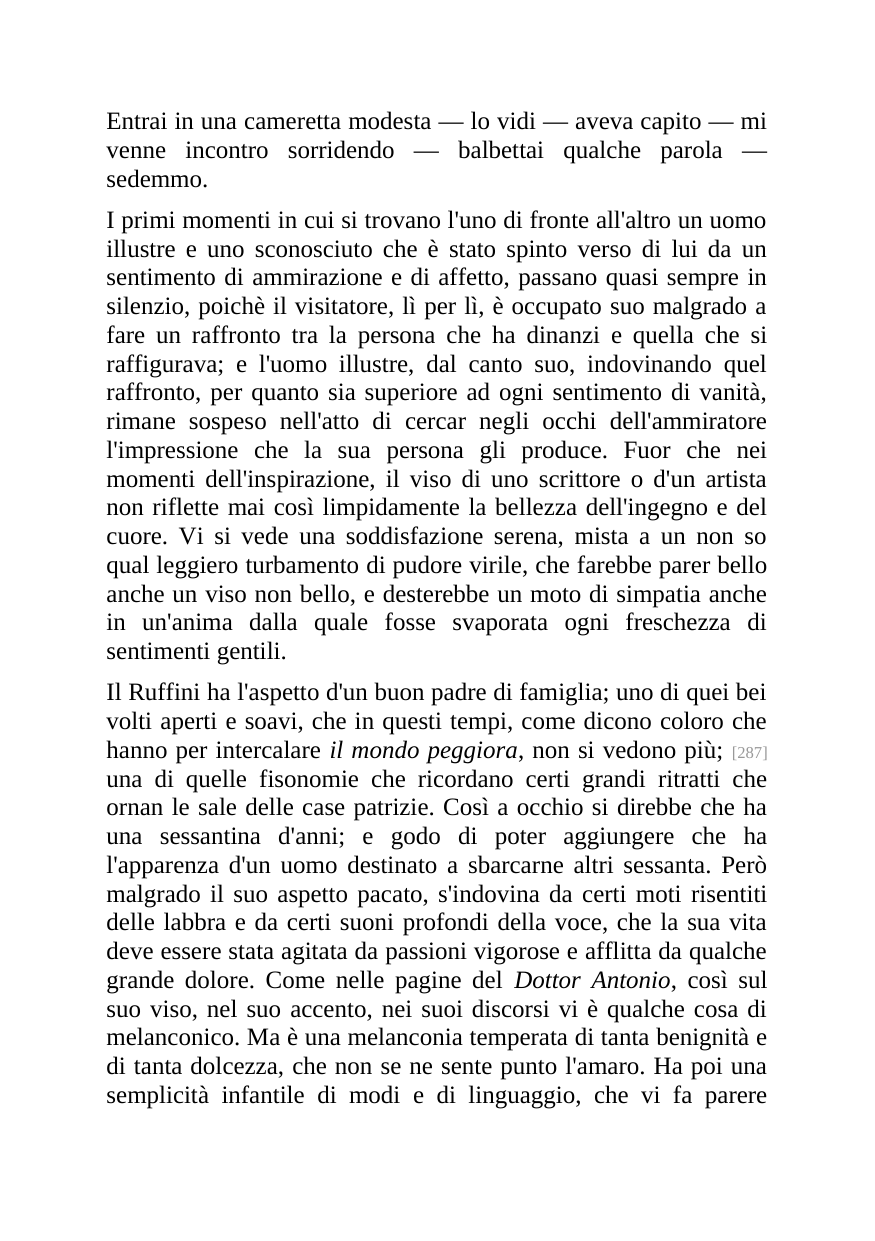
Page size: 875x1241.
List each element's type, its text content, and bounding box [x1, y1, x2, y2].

text Il Ruffini ha l'aspetto d'un buon padre di famiglia; uno di quei bei volti aperti e soavi, che in questi tempi, come dicono coloro che hanno per intercalare il mondo peggiora, non si vedono più; [287] una di quelle fisonomie che ricordano certi grandi ritratti che ornan le sale delle case patrizie. Così a occhio si direbbe che ha una sessantina d'anni; e godo di poter aggiungere che ha l'apparenza d'un uomo destinato a sbarcarne altri sessanta. Però malgrado il suo aspetto pacato, s'indovina da certi moti risentiti delle labbra e da certi suoni profondi della voce, che la sua vita deve essere stata agitata da passioni vigorose e afflitta da qualche grande dolore. Come nelle pagine del Dottor Antonio, così sul suo viso, nel suo accento, nei suoi discorsi vi è qualche cosa di melanconico. Ma è una melanconia temperata di tanta benignità e di tanta dolcezza, che non se ne sente punto l'amaro. Ha poi una semplicità infantile di modi e di linguaggio, che vi fa parere [106, 677, 768, 1109]
text I primi momenti in cui si trovano l'uno di fronte all'altro un uomo illustre e uno sconosciuto che è stato spinto verso di lui da un sentimento di ammirazione e di affetto, passano quasi sempre in silenzio, poichè il visitatore, lì per lì, è occupato suo malgrado a fare un raffronto tra la persona che ha dinanzi e quella che si raffigurava; e l'uomo illustre, dal canto suo, indovinando quel raffronto, per quanto sia superiore ad ogni sentimento di vanità, rimane sospeso nell'atto di cercar negli occhi dell'ammiratore l'impressione che la sua persona gli produce. Fuor che nei momenti dell'inspirazione, il viso di uno scrittore o d'un artista non riflette mai così limpidamente la bellezza dell'ingegno e del cuore. Vi si vede una soddisfazione serena, mista a un non so qual leggiero turbamento di pudore virile, che farebbe parer bello anche un viso non bello, e desterebbe un moto di simpatia anche in un'anima dalla quale fosse svaporata ogni freschezza di sentimenti gentili. [106, 205, 768, 665]
text Entrai in una cameretta modesta — lo vidi — aveva capito — mi venne incontro sorridendo — balbettai qualche parola — sedemmo. [106, 106, 768, 192]
